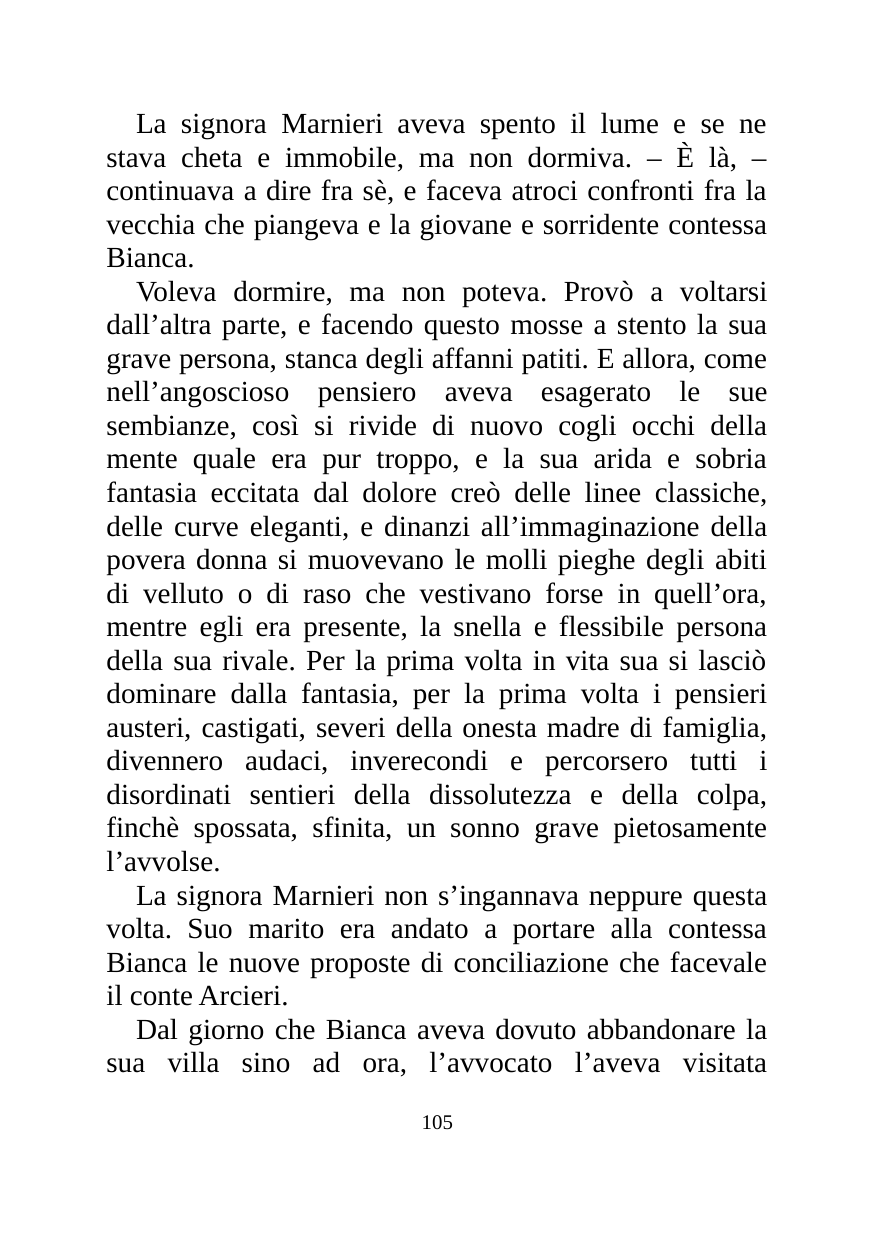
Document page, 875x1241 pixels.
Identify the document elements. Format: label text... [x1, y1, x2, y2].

text La signora Marnieri aveva spento il lume e se ne stava cheta e immobile, ma non dormiva. – È là, – continuava a dire fra sè, e faceva atroci confronti fra la vecchia che piangeva e la giovane e sorridente contessa Bianca. [106, 106, 768, 274]
text La signora Marnieri non s’ingannava neppure questa volta. Suo marito era andato a portare alla contessa Bianca le nuove proposte di conciliazione che facevale il conte Arcieri. [106, 878, 768, 1012]
text Voleva dormire, ma non poteva. Provò a voltarsi dall’altra parte, e facendo questo mosse a stento la sua grave persona, stanca degli affanni patiti. E allora, come nell’angoscioso pensiero aveva esagerato le sue sembianze, così si rivide di nuovo cogli occhi della mente quale era pur troppo, e la sua arida e sobria fantasia eccitata dal dolore creò delle linee classiche, delle curve eleganti, e dinanzi all’immaginazione della povera donna si muovevano le molli pieghe degli abiti di velluto o di raso che vestivano forse in quell’ora, mentre egli era presente, la snella e flessibile persona della sua rivale. Per la prima volta in vita sua si lasciò dominare dalla fantasia, per la prima volta i pensieri austeri, castigati, severi della onesta madre di famiglia, divennero audaci, inverecondi e percorsero tutti i disordinati sentieri della dissolutezza e della colpa, finchè spossata, sfinita, un sonno grave pietosamente l’avvolse. [106, 274, 768, 878]
text Dal giorno che Bianca aveva dovuto abbandonare la sua villa sino ad ora, l’avvocato l’aveva visitata [106, 1012, 768, 1079]
